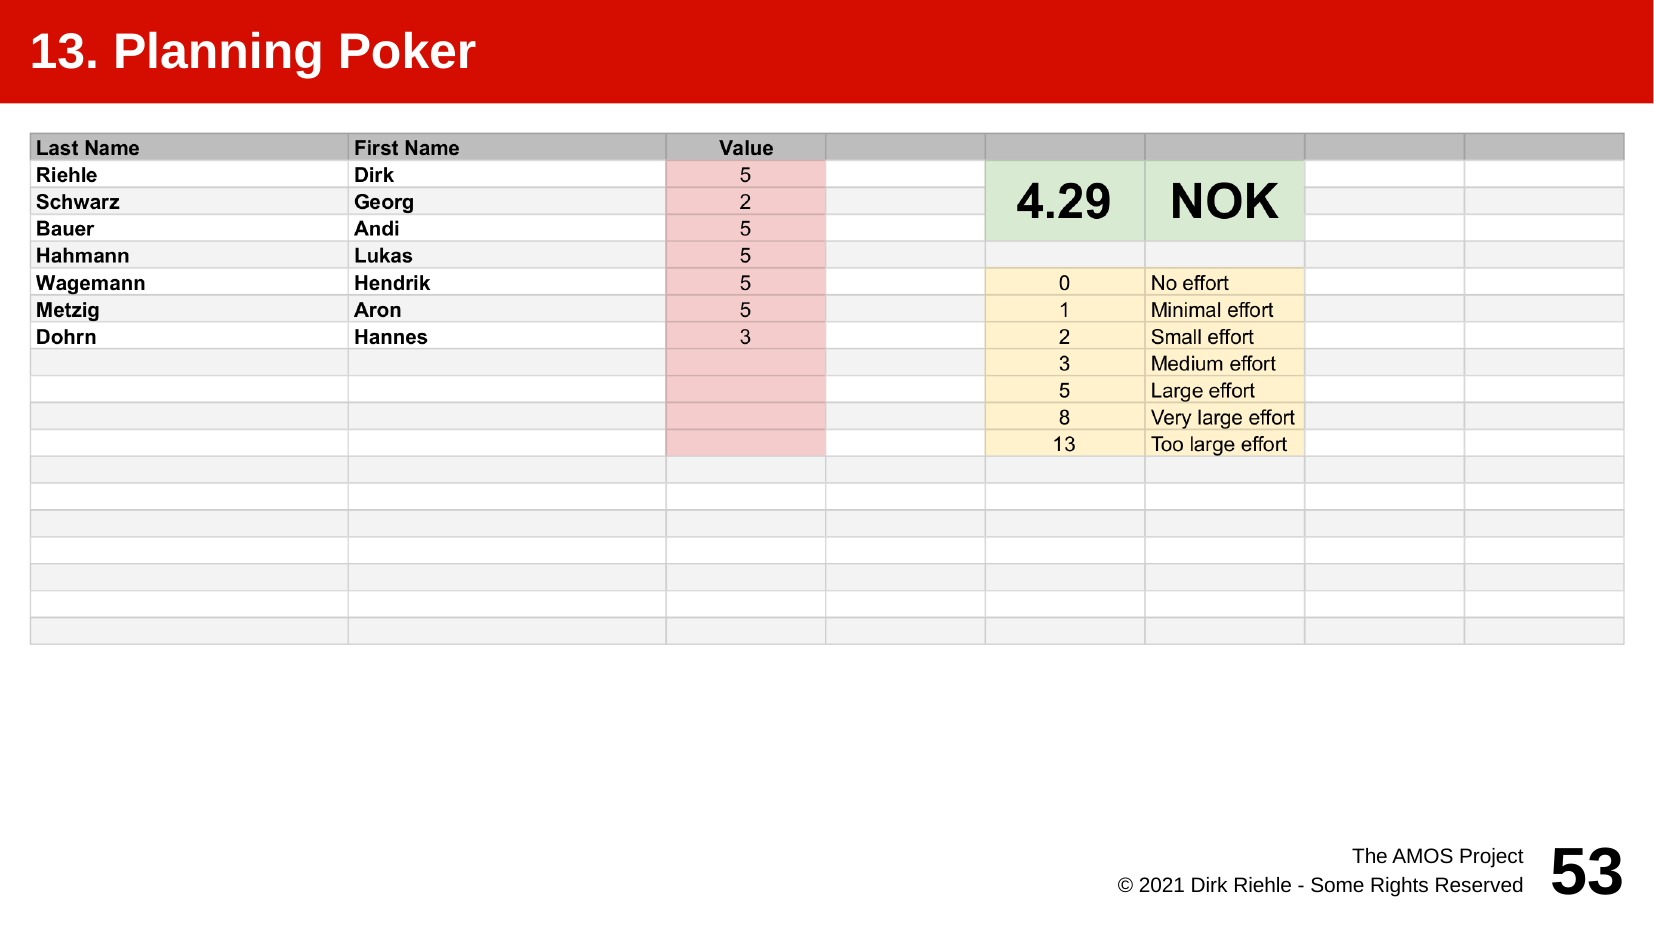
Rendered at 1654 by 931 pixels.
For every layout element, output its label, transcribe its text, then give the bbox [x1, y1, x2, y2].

picture [29, 132, 1625, 645]
title 13. Planning Poker [0, 0, 1654, 104]
